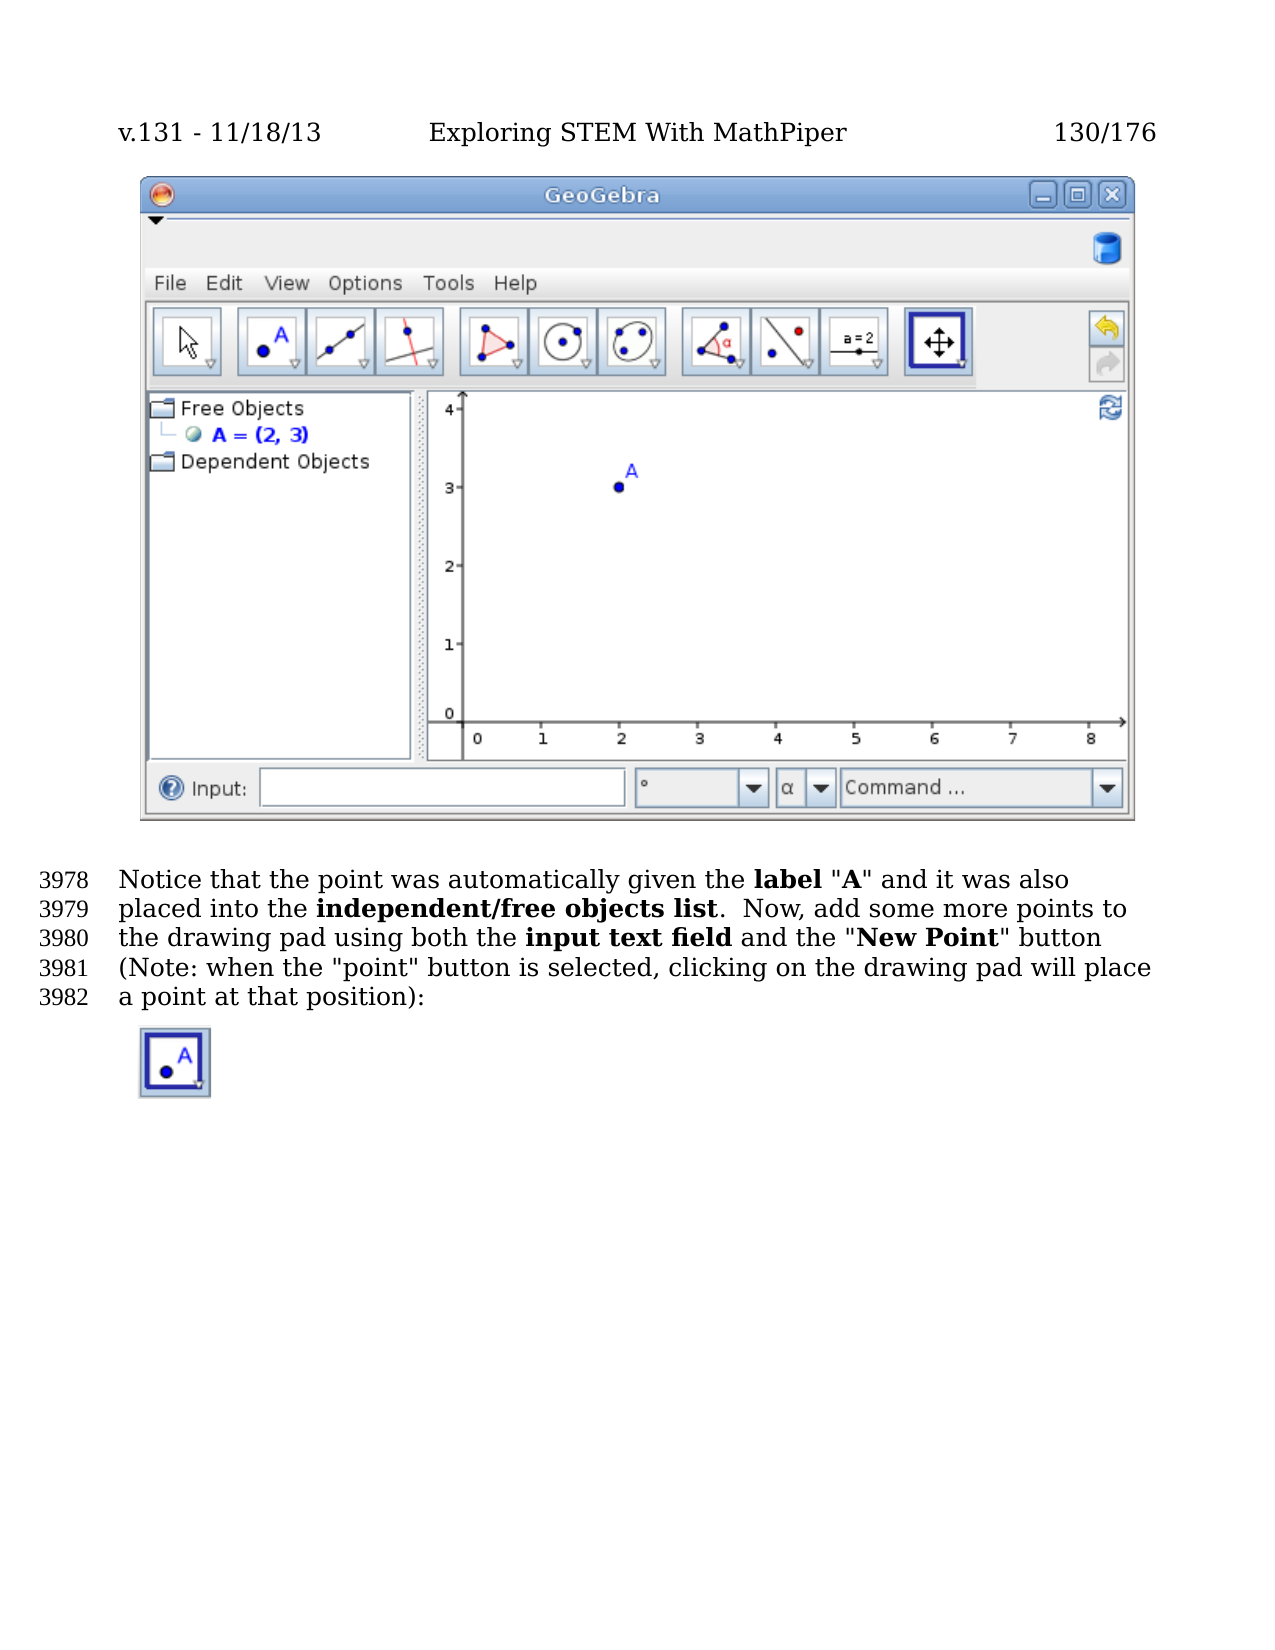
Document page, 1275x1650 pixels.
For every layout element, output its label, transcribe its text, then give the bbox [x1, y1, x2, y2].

text Notice that the point was automatically given the label "A" and it was also placed into the independent/free objects list. Now, add some more points to the drawing pad using both the input text field and the "New Point" button (Note: when the "point" button is selected, clicking on the drawing pad will place a point at that position): [118, 865, 1157, 1011]
picture [137, 1025, 212, 1099]
picture [140, 176, 1136, 821]
